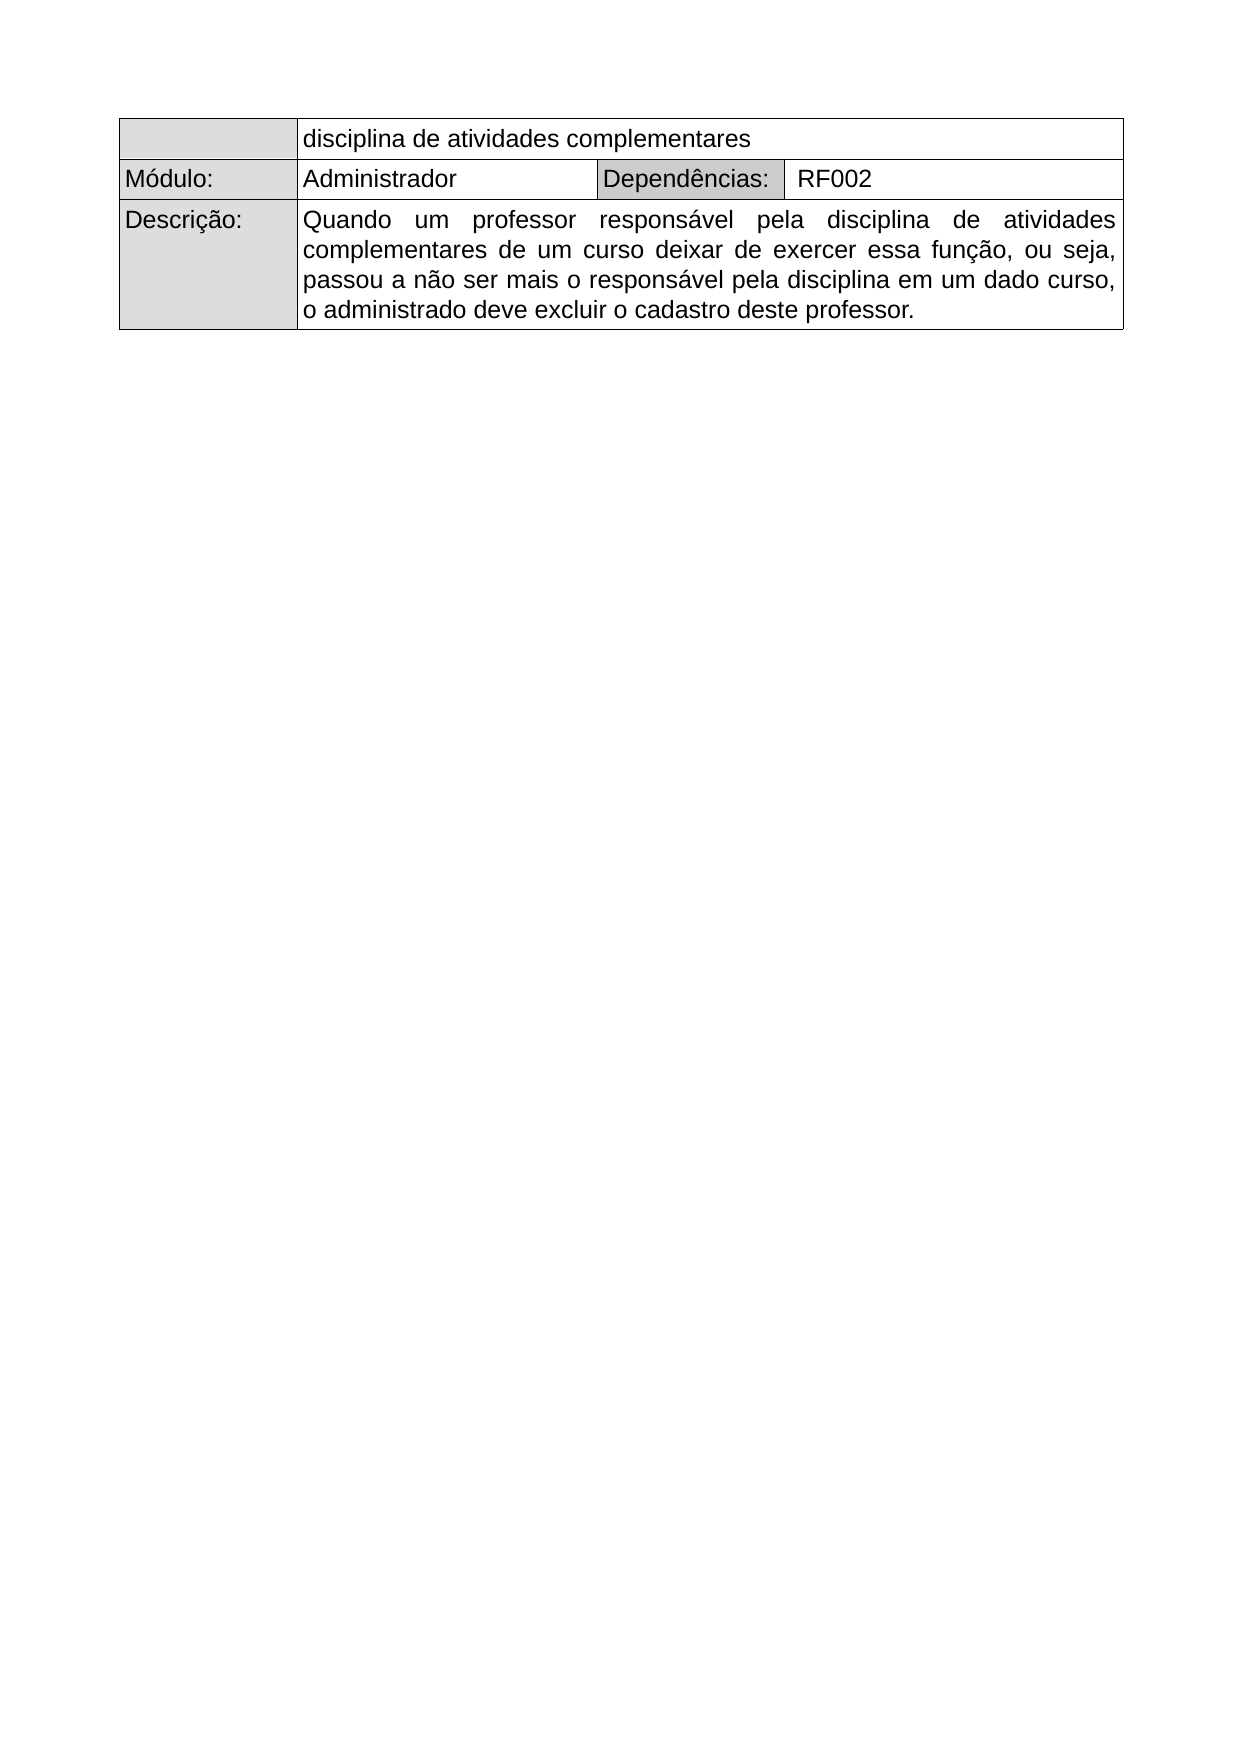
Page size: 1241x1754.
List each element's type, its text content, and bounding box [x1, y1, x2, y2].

table_cell Descrição: [120, 200, 297, 329]
table_cell disciplina de atividades complementares [298, 119, 1123, 158]
table_cell Administrador [298, 160, 597, 199]
table_cell RF002 [785, 160, 1123, 199]
table_cell Dependências: [598, 160, 784, 199]
table_cell [120, 119, 297, 158]
table_cell Quando um professor responsável pela disciplina de atividades complementares de um curso deixar de exercer essa função, ou seja, passou a não ser mais o responsável pela disciplina em um dado curso, o administrado deve excluir o cadastro deste professor. [298, 200, 1123, 329]
table_cell Módulo: [120, 160, 297, 199]
